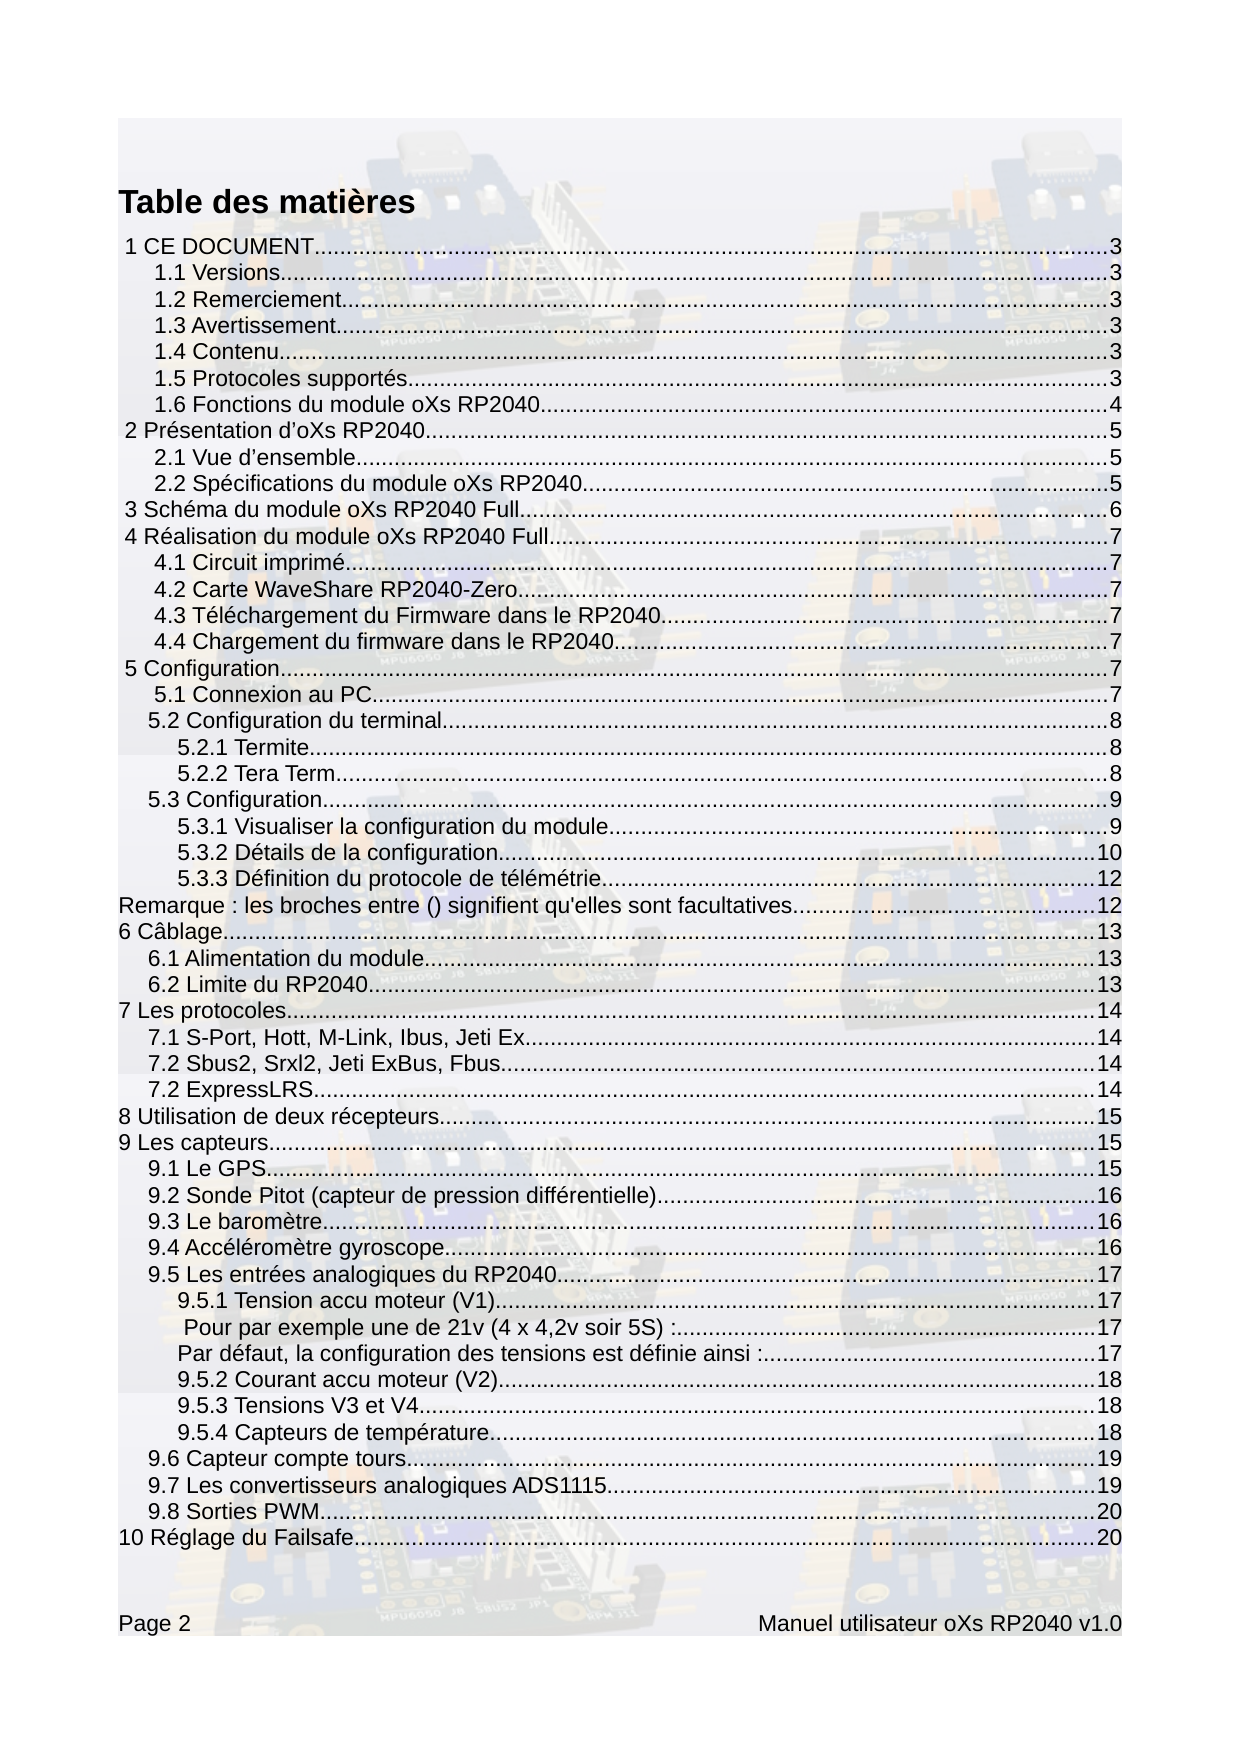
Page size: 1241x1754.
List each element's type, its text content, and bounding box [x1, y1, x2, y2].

text 2.2 Spécifications du module oXs RP2040 5 [148, 470, 1122, 496]
text 5.2 Configuration du terminal 8 [148, 707, 1122, 734]
text 2 Présentation d’oXs RP2040 5 [118, 417, 1122, 444]
text 8 Utilisation de deux récepteurs 15 [118, 1103, 1122, 1129]
text 6.1 Alimentation du module 13 [148, 944, 1122, 971]
text 6 Câblage 13 [118, 918, 1122, 944]
text 9.5 Les entrées analogiques du RP2040 17 [148, 1261, 1122, 1287]
text 5 Configuration 7 [118, 654, 1122, 681]
text 6.2 Limite du RP2040 13 [148, 971, 1122, 997]
text 9.7 Les convertisseurs analogiques ADS1115 19 [148, 1472, 1122, 1498]
text 9.5.4 Capteurs de température 18 [177, 1419, 1122, 1445]
text 3 Schéma du module oXs RP2040 Full 6 [118, 496, 1122, 523]
text 10 Réglage du Failsafe 20 [118, 1524, 1122, 1551]
text 1.2 Remerciement 3 [148, 286, 1122, 312]
text 7.2 ExpressLRS 14 [148, 1076, 1122, 1103]
text 5.3.3 Définition du protocole de télémétrie 12 [177, 865, 1122, 892]
subtitle Table des matières [118, 182, 1122, 220]
text 7.1 S-Port, Hott, M-Link, Ibus, Jeti Ex 14 [148, 1023, 1122, 1050]
text 5.3 Configuration 9 [148, 786, 1122, 813]
text 5.2.1 Termite 8 [177, 734, 1122, 760]
text 9.6 Capteur compte tours 19 [148, 1445, 1122, 1472]
text 2.1 Vue d’ensemble 5 [148, 444, 1122, 470]
text 7.2 Sbus2, Srxl2, Jeti ExBus, Fbus 14 [148, 1050, 1122, 1076]
text Remarque : les broches entre () signifient qu'elles sont facultatives. 12 [118, 892, 1122, 918]
text 4.1 Circuit imprimé 7 [148, 549, 1122, 576]
text 5.1 Connexion au PC 7 [148, 681, 1122, 707]
text 9.1 Le GPS 15 [148, 1155, 1122, 1182]
text 9.5.2 Courant accu moteur (V2) 18 [177, 1366, 1122, 1392]
text 4.4 Chargement du firmware dans le RP2040 7 [148, 628, 1122, 654]
text 1.6 Fonctions du module oXs RP2040 4 [148, 391, 1122, 417]
text 9.5.1 Tension accu moteur (V1) 17 [177, 1287, 1122, 1313]
text 9 Les capteurs 15 [118, 1129, 1122, 1155]
text 1.5 Protocoles supportés 3 [148, 365, 1122, 391]
text 5.3.2 Détails de la configuration 10 [177, 839, 1122, 865]
text 9.4 Accéléromètre gyroscope 16 [148, 1234, 1122, 1261]
text 4 Réalisation du module oXs RP2040 Full 7 [118, 523, 1122, 549]
text 4.2 Carte WaveShare RP2040-Zero 7 [148, 576, 1122, 602]
text 9.3 Le baromètre 16 [148, 1208, 1122, 1234]
text 5.3.1 Visualiser la configuration du module 9 [177, 813, 1122, 839]
text Par défaut, la configuration des tensions est définie ainsi : 17 [177, 1340, 1122, 1366]
text 4.3 Téléchargement du Firmware dans le RP2040 7 [148, 602, 1122, 628]
text 1.3 Avertissement 3 [148, 312, 1122, 338]
text 9.5.3 Tensions V3 et V4 18 [177, 1392, 1122, 1419]
text 9.8 Sorties PWM 20 [148, 1498, 1122, 1524]
text Pour par exemple une de 21v (4 x 4,2v soir 5S) : 17 [177, 1313, 1122, 1340]
text 1 CE DOCUMENT 3 [118, 233, 1122, 259]
text 5.2.2 Tera Term 8 [177, 760, 1122, 786]
text 1.1 Versions 3 [148, 259, 1122, 286]
text 1.4 Contenu 3 [148, 338, 1122, 365]
text 9.2 Sonde Pitot (capteur de pression différentielle) 16 [148, 1182, 1122, 1208]
text 7 Les protocoles 14 [118, 997, 1122, 1023]
